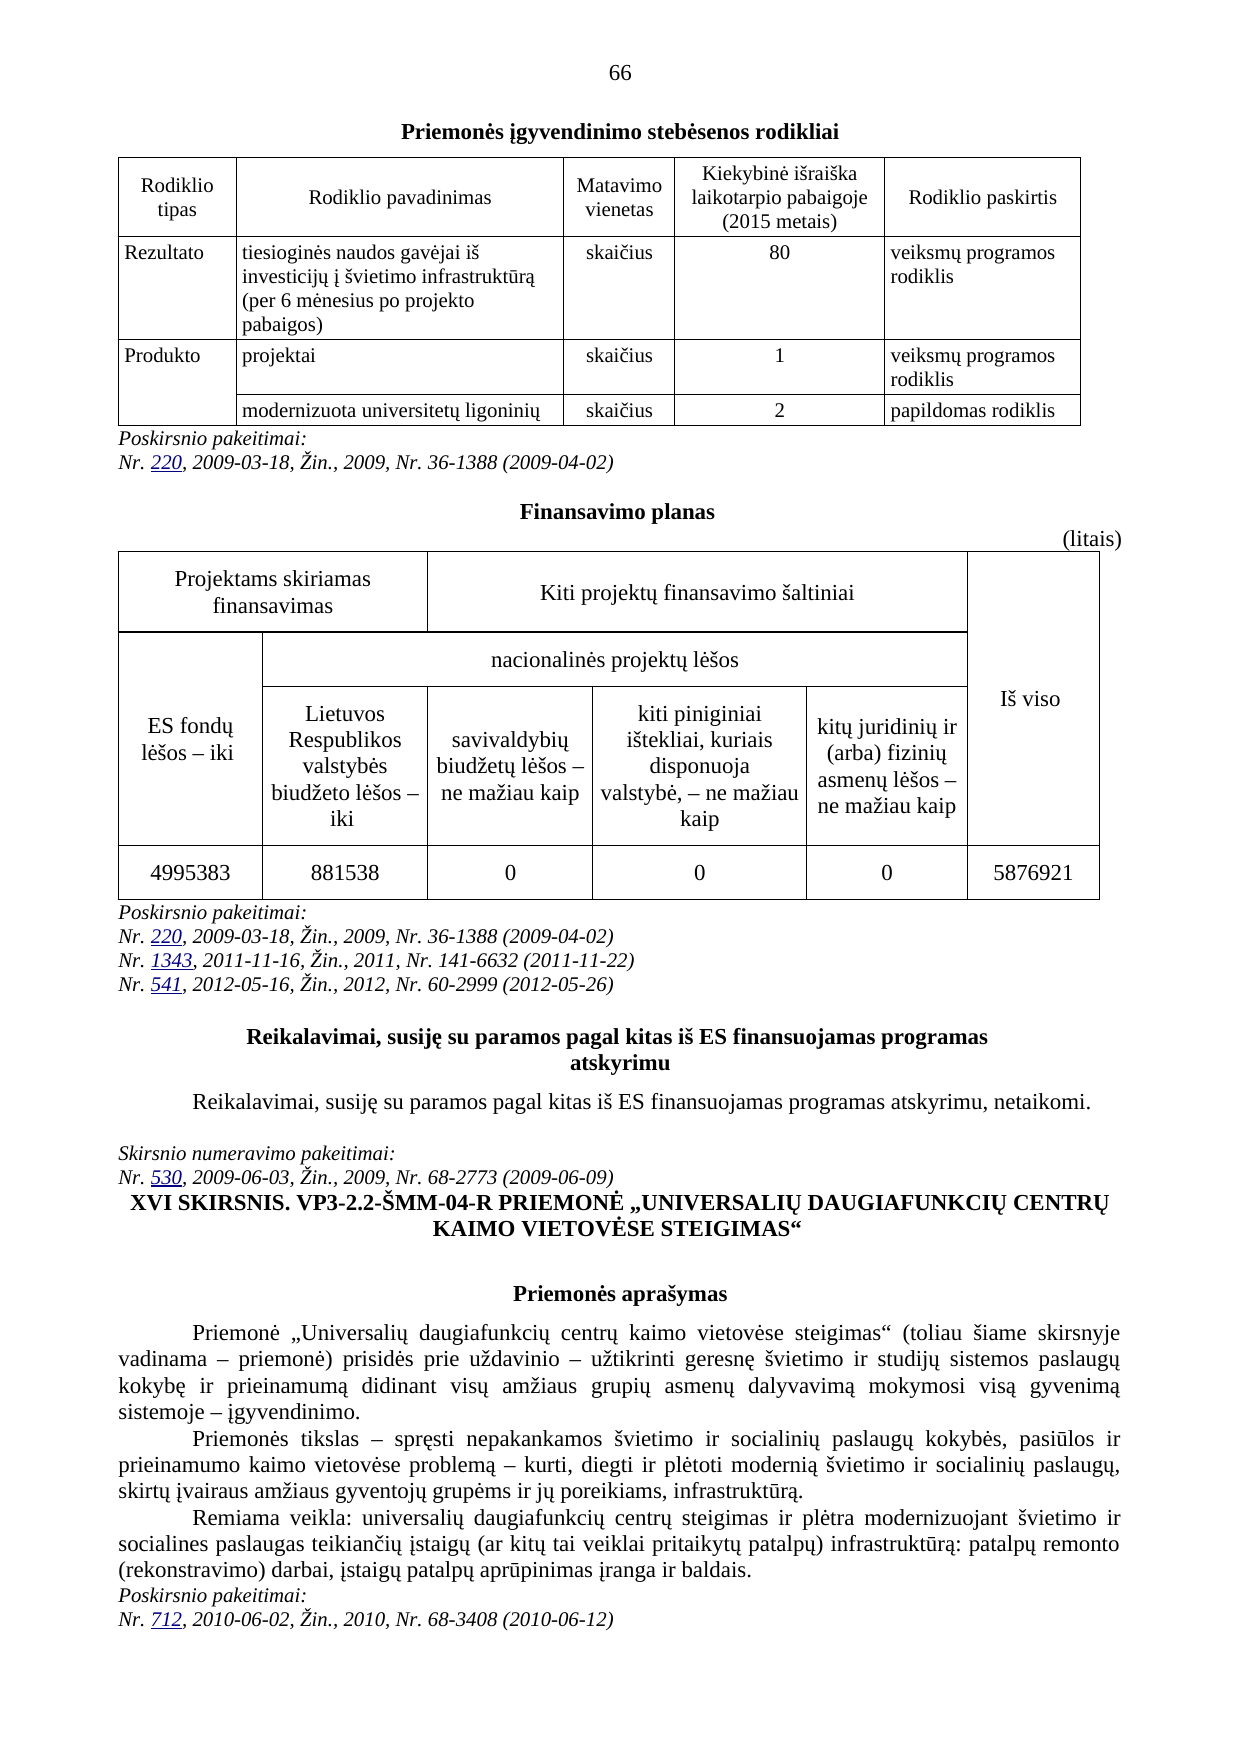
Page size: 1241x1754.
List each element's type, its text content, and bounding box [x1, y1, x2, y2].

text Poskirsnio pakeitimai: [118, 1583, 1122, 1607]
table_cell projektai [237, 340, 563, 394]
table_cell 2 [675, 395, 884, 425]
table_cell skaičius [564, 237, 674, 339]
text Nr. 220, 2009-03-18, Žin., 2009, Nr. 36-1388 (2009-04-02) [118, 450, 1122, 474]
text Nr. 530, 2009-06-03, Žin., 2009, Nr. 68-2773 (2009-06-09) [118, 1165, 1122, 1189]
text Priemonės įgyvendinimo stebėsenos rodikliai [118, 118, 1122, 144]
table_cell kitų juridinių ir (arba) fizinių asmenų lėšos – ne mažiau kaip [807, 687, 967, 845]
table_cell veiksmų programos rodiklis [885, 340, 1080, 394]
text XVI SKIRSNIS. VP3-2.2-ŠMM-04-R PRIEMONĖ „UNIVERSALIŲ DAUGIAFUNKCIŲ CENTRŲ KAIMO VIETOVĖSE STEIGIMAS“ [118, 1189, 1122, 1241]
text Priemonė „Universalių daugiafunkcių centrų kaimo vietovėse steigimas“ (toliau šiame skirsnyje vadinama – priemonė) prisidės prie uždavinio – užtikrinti geresnę švietimo ir studijų sistemos paslaugų kokybę ir prieinamumą didinant visų amžiaus grupių asmenų dalyvavimą mokymosi visą gyvenimą sistemoje – įgyvendinimo. [118, 1319, 1122, 1424]
table_cell veiksmų programos rodiklis [885, 237, 1080, 339]
table_cell tiesioginės naudos gavėjai iš investicijų į švietimo infrastruktūrą (per 6 mėnesius po projekto pabaigos) [237, 237, 563, 339]
table_header Rodiklio paskirtis [885, 158, 1080, 236]
table_header Kiekybinė išraiška laikotarpio pabaigoje (2015 metais) [675, 158, 884, 236]
text Remiama veikla: universalių daugiafunkcių centrų steigimas ir plėtra modernizuojant švietimo ir socialines paslaugas teikiančių įstaigų (ar kitų tai veiklai pritaikytų patalpų) infrastruktūrą: patalpų remonto (rekonstravimo) darbai, įstaigų patalpų aprūpinimas įranga ir baldais. [118, 1504, 1122, 1583]
text Priemonės tikslas – spręsti nepakankamos švietimo ir socialinių paslaugų kokybės, pasiūlos ir prieinamumo kaimo vietovėse problemą – kurti, diegti ir plėtoti modernią švietimo ir socialinių paslaugų, skirtų įvairaus amžiaus gyventojų grupėms ir jų poreikiams, infrastruktūrą. [118, 1424, 1122, 1504]
text Priemonės aprašymas [118, 1280, 1122, 1307]
table_cell Rezultato [119, 237, 236, 339]
table_header Matavimo vienetas [564, 158, 674, 236]
text Finansavimo planas [118, 498, 1122, 525]
text Nr. 1343, 2011-11-16, Žin., 2011, Nr. 141-6632 (2011-11-22) [118, 948, 1122, 972]
table_cell savivaldybių biudžetų lėšos – ne mažiau kaip [428, 687, 592, 845]
text Poskirsnio pakeitimai: [118, 426, 1122, 450]
table_cell modernizuota universitetų ligoninių [237, 395, 563, 425]
table_cell skaičius [564, 340, 674, 394]
text Poskirsnio pakeitimai: [118, 900, 1122, 924]
table_cell 881538 [263, 846, 427, 899]
table_header Kiti projektų finansavimo šaltiniai [428, 552, 967, 631]
table_cell Lietuvos Respublikos valstybės biudžeto lėšos – iki [263, 687, 427, 845]
table_header Iš viso [968, 552, 1099, 845]
text Nr. 220, 2009-03-18, Žin., 2009, Nr. 36-1388 (2009-04-02) [118, 924, 1122, 948]
table_cell 1 [675, 340, 884, 394]
table_header Rodiklio pavadinimas [237, 158, 563, 236]
table_cell 80 [675, 237, 884, 339]
table_cell papildomas rodiklis [885, 395, 1080, 425]
text Reikalavimai, susiję su paramos pagal kitas iš ES finansuojamas programas atskyrimu [118, 1023, 1122, 1075]
table_cell nacionalinės projektų lėšos [263, 633, 967, 686]
table_cell kiti piniginiai ištekliai, kuriais disponuoja valstybė, – ne mažiau kaip [593, 687, 806, 845]
table_header Rodiklio tipas [119, 158, 236, 236]
table_cell 0 [593, 846, 806, 899]
table_cell 4995383 [119, 846, 262, 899]
table_cell skaičius [564, 395, 674, 425]
table_cell Produkto [119, 340, 236, 425]
table_cell 0 [428, 846, 592, 899]
text Nr. 541, 2012-05-16, Žin., 2012, Nr. 60-2999 (2012-05-26) [118, 972, 1122, 996]
table_cell 0 [807, 846, 967, 899]
table_header Projektams skiriamas finansavimas [119, 552, 427, 631]
text (litais) [118, 525, 1122, 551]
text Nr. 712, 2010-06-02, Žin., 2010, Nr. 68-3408 (2010-06-12) [118, 1607, 1122, 1631]
text Reikalavimai, susiję su paramos pagal kitas iš ES finansuojamas programas atskyrimu, netaikomi. [118, 1088, 1122, 1114]
text Skirsnio numeravimo pakeitimai: [118, 1141, 1122, 1165]
table_cell 5876921 [968, 846, 1099, 899]
table_cell ES fondų lėšos – iki [119, 633, 262, 845]
